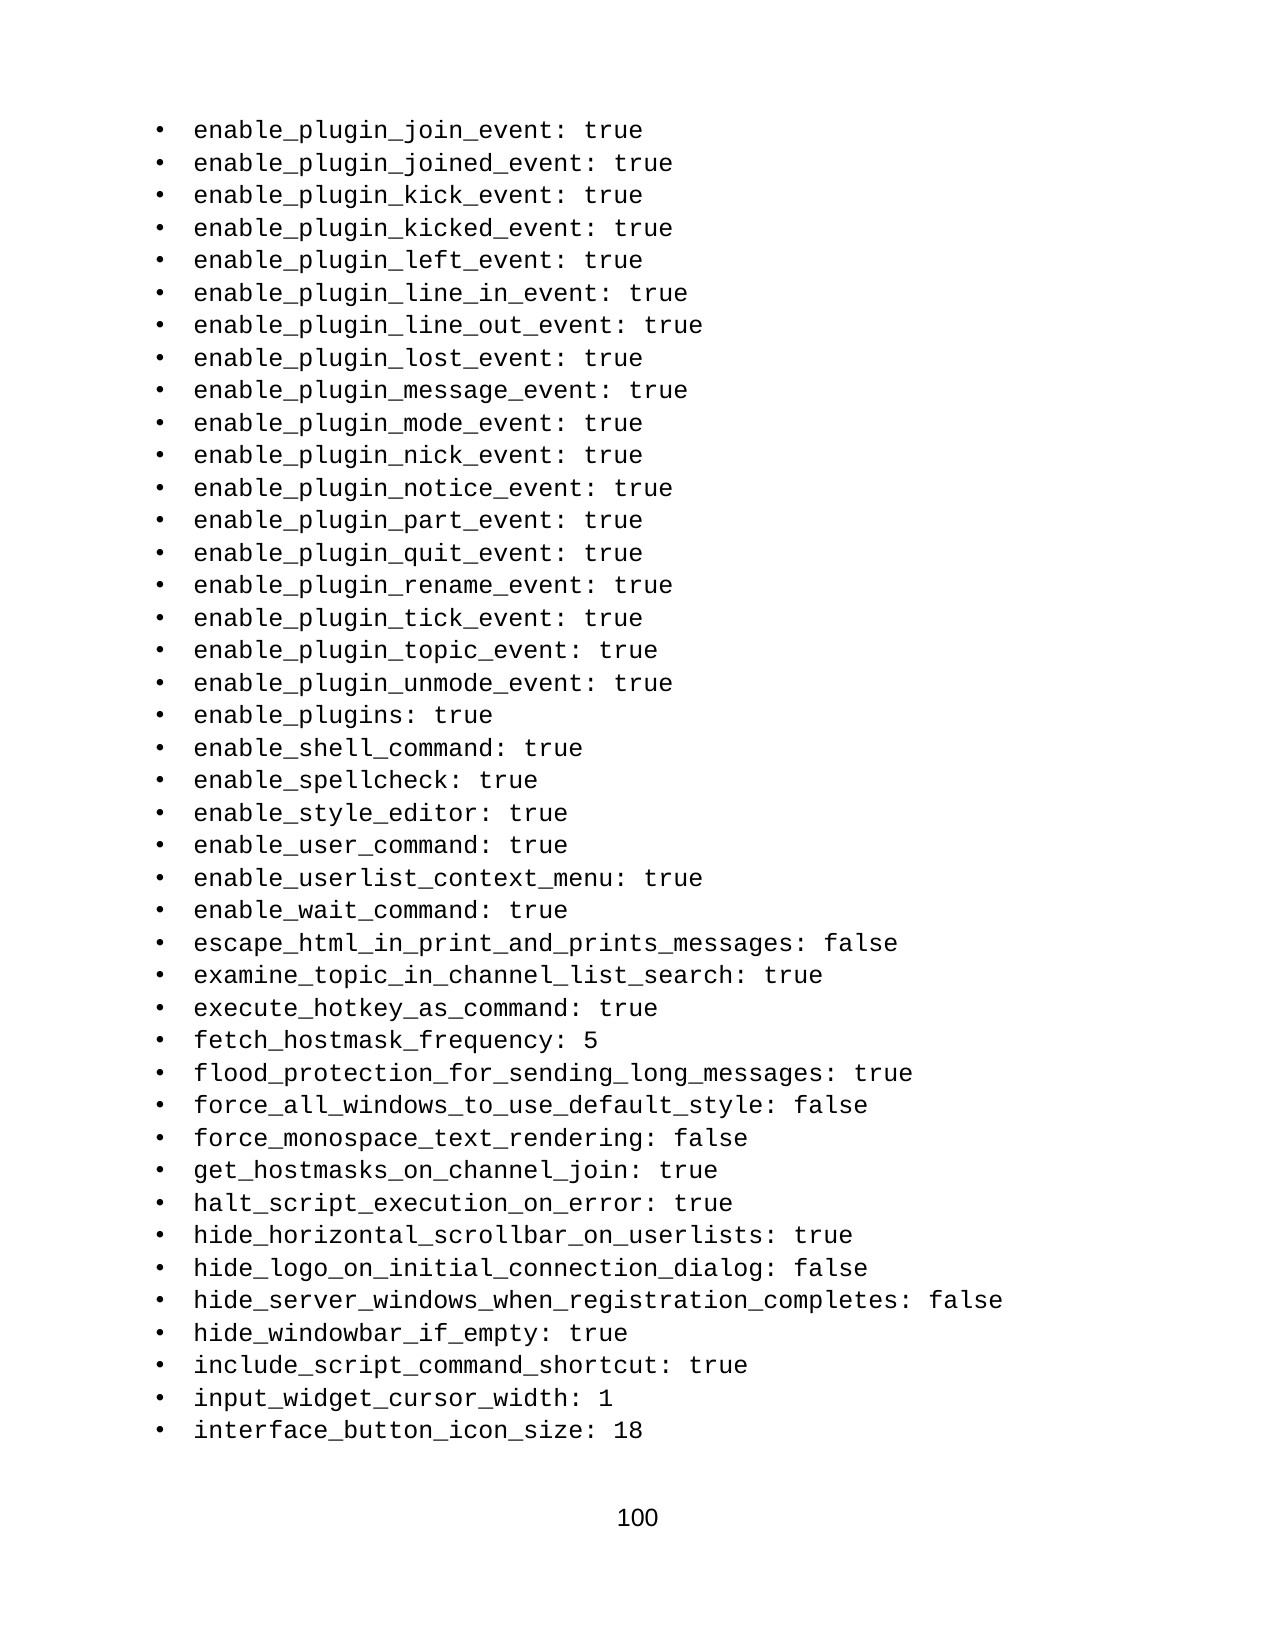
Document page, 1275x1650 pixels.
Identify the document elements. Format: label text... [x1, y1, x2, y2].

list input_widget_cursor_width: 1 [156, 1386, 1157, 1414]
list enable_plugin_nick_event: true [156, 443, 1157, 471]
list enable_plugin_notice_event: true [156, 476, 1157, 504]
list fetch_hostmask_frequency: 5 [156, 1028, 1157, 1056]
list enable_spellcheck: true [156, 768, 1157, 796]
list enable_shell_command: true [156, 736, 1157, 764]
list enable_plugin_topic_event: true [156, 638, 1157, 666]
list enable_style_editor: true [156, 801, 1157, 829]
list enable_user_command: true [156, 833, 1157, 861]
list get_hostmasks_on_channel_join: true [156, 1158, 1157, 1186]
list escape_html_in_print_and_prints_messages: false [156, 931, 1157, 959]
list enable_wait_command: true [156, 898, 1157, 926]
list enable_plugin_mode_event: true [156, 411, 1157, 439]
list execute_hotkey_as_command: true [156, 996, 1157, 1024]
list enable_plugin_line_out_event: true [156, 313, 1157, 341]
list enable_plugin_lost_event: true [156, 346, 1157, 374]
list enable_plugin_tick_event: true [156, 606, 1157, 634]
list enable_plugin_left_event: true [156, 248, 1157, 276]
list interface_button_icon_size: 18 [156, 1418, 1157, 1446]
list force_all_windows_to_use_default_style: false [156, 1093, 1157, 1121]
list hide_logo_on_initial_connection_dialog: false [156, 1256, 1157, 1284]
list enable_plugin_kick_event: true [156, 183, 1157, 211]
list enable_plugin_joined_event: true [156, 151, 1157, 179]
list enable_userlist_context_menu: true [156, 866, 1157, 894]
list examine_topic_in_channel_list_search: true [156, 963, 1157, 991]
list enable_plugin_message_event: true [156, 378, 1157, 406]
list force_monospace_text_rendering: false [156, 1126, 1157, 1154]
list enable_plugin_kicked_event: true [156, 216, 1157, 244]
list flood_protection_for_sending_long_messages: true [156, 1061, 1157, 1089]
list enable_plugin_quit_event: true [156, 541, 1157, 569]
list enable_plugin_unmode_event: true [156, 671, 1157, 699]
list hide_windowbar_if_empty: true [156, 1321, 1157, 1349]
list hide_horizontal_scrollbar_on_userlists: true [156, 1223, 1157, 1251]
list halt_script_execution_on_error: true [156, 1191, 1157, 1219]
list enable_plugin_rename_event: true [156, 573, 1157, 601]
list enable_plugins: true [156, 703, 1157, 731]
list enable_plugin_join_event: true [156, 118, 1157, 146]
list hide_server_windows_when_registration_completes: false [156, 1288, 1157, 1316]
list enable_plugin_line_in_event: true [156, 281, 1157, 309]
list include_script_command_shortcut: true [156, 1353, 1157, 1381]
list enable_plugin_part_event: true [156, 508, 1157, 536]
